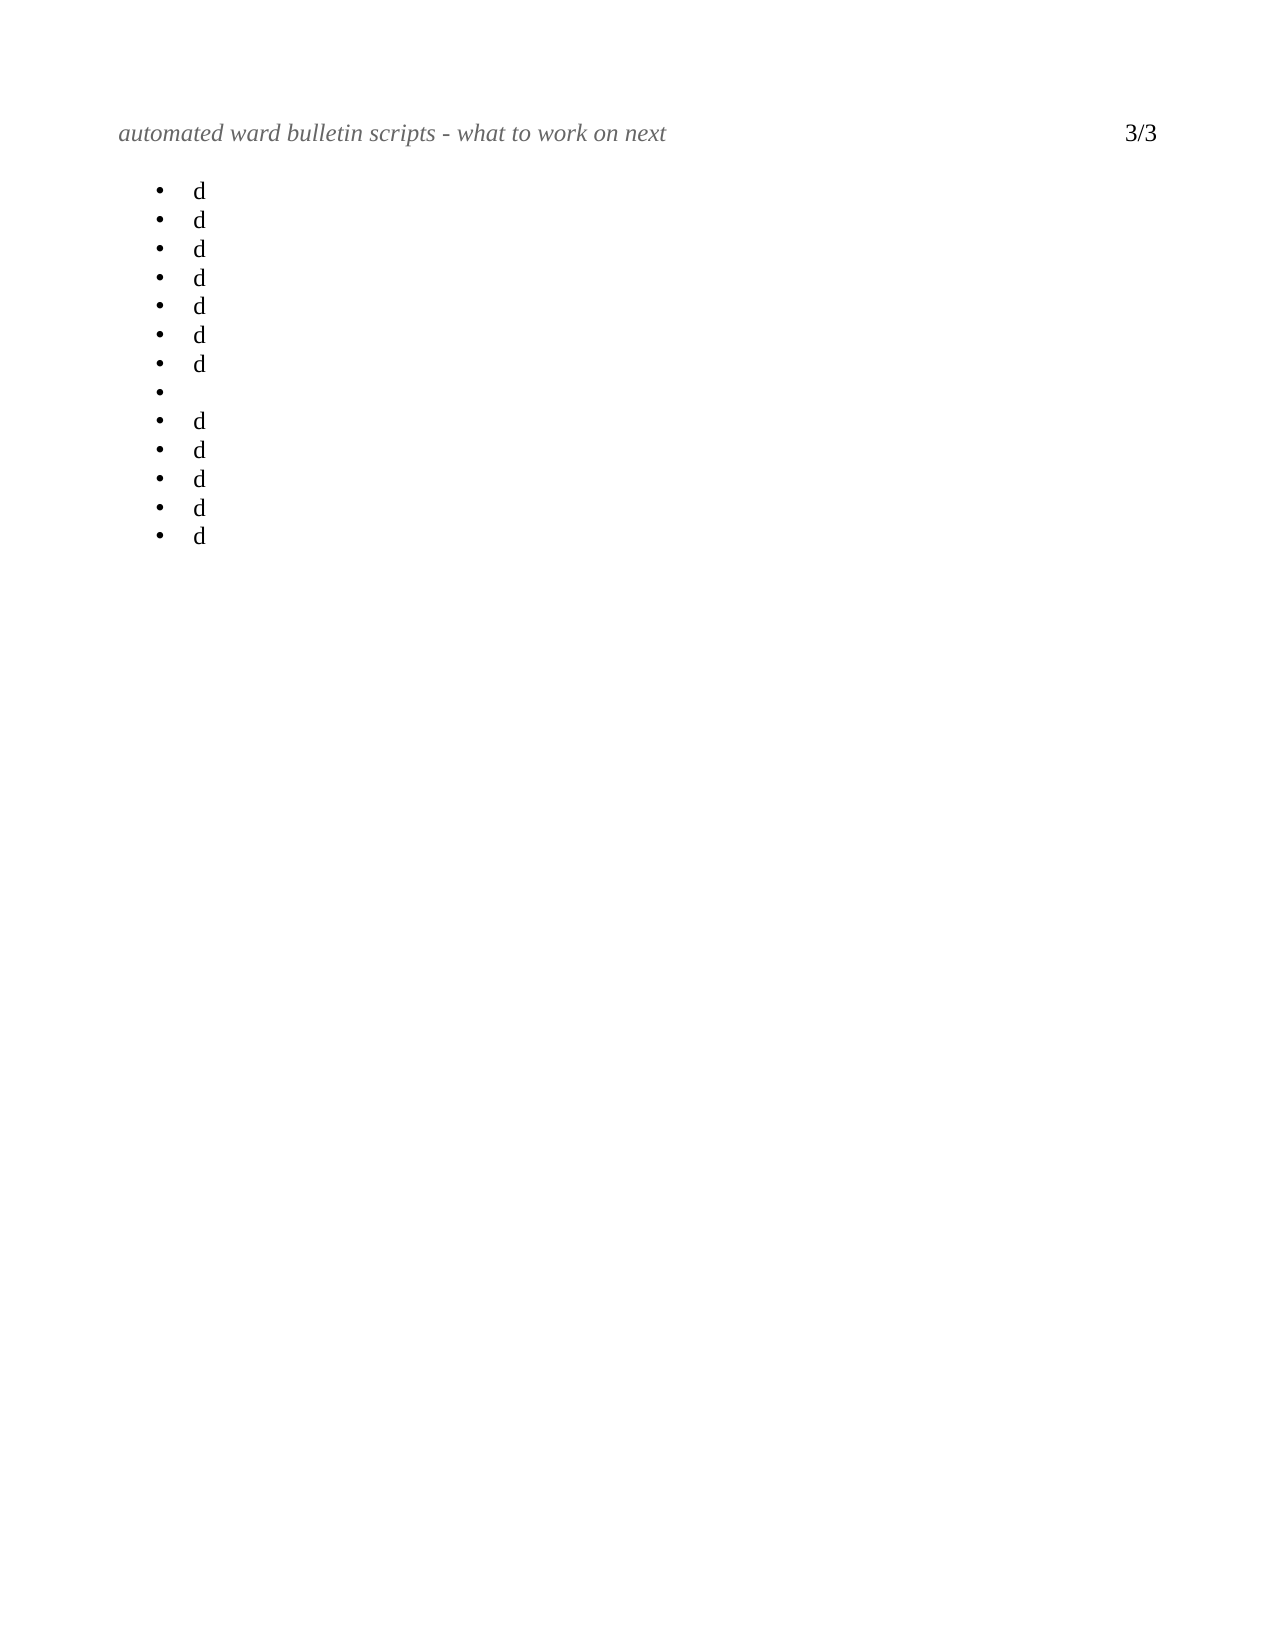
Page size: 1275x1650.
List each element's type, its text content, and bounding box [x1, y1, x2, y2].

list d [156, 435, 1157, 464]
list d [156, 234, 1157, 263]
list d [156, 349, 1157, 378]
list d [156, 176, 1157, 205]
list d [156, 320, 1157, 349]
list d [156, 263, 1157, 291]
list d [156, 521, 1157, 550]
list d [156, 406, 1157, 435]
list d [156, 205, 1157, 234]
list d [156, 464, 1157, 493]
list d [156, 493, 1157, 521]
list d [156, 291, 1157, 320]
